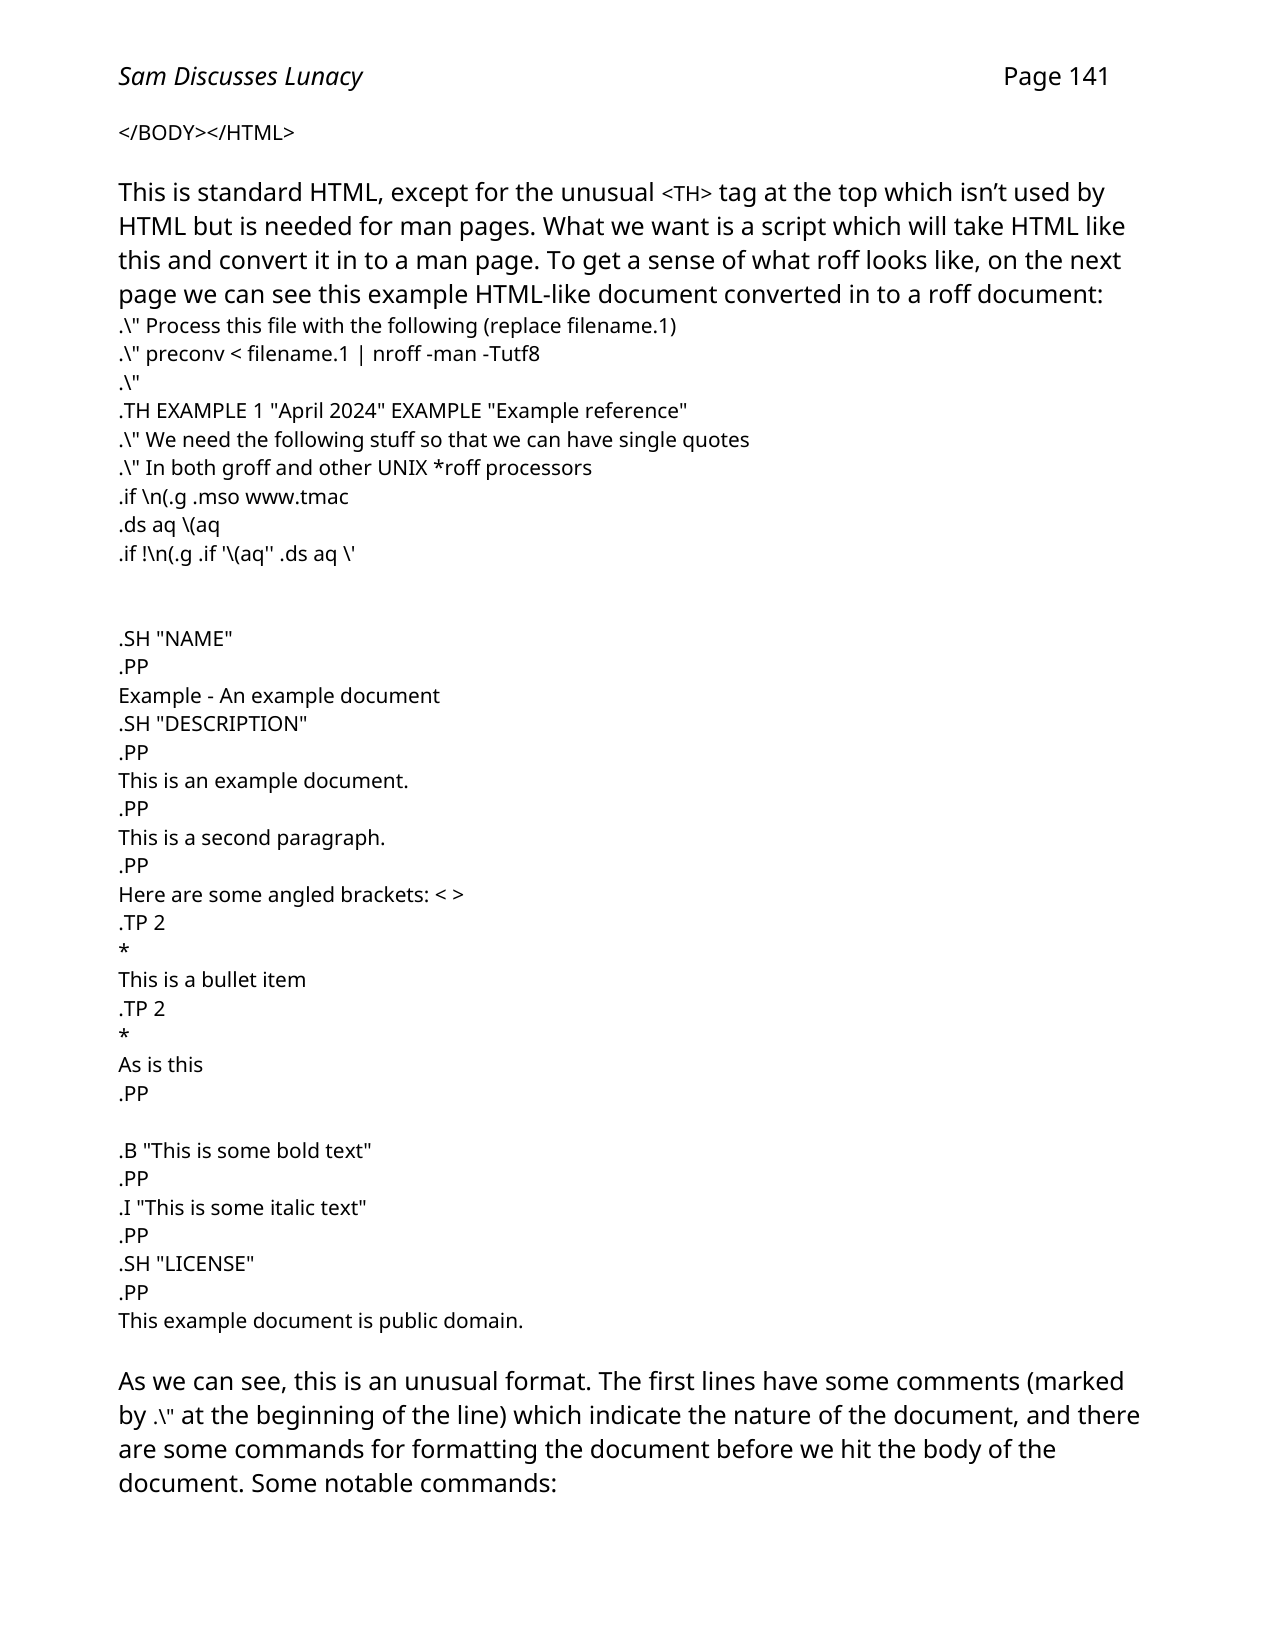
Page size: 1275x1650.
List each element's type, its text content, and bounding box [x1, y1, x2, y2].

text .PP [118, 1221, 1157, 1249]
text As is this [118, 1051, 1157, 1079]
text This is a bullet item [118, 965, 1157, 994]
text .TP 2 [118, 908, 1157, 937]
text .PP [118, 851, 1157, 880]
text * [118, 937, 1157, 965]
text .I "This is some italic text" [118, 1193, 1157, 1221]
text </BODY></HTML> [118, 118, 1157, 146]
text As we can see, this is an unusual format. The first lines have some comments (marked by .\" at the beginning of the line) which indicate the nature of the document, and there are some commands for formatting the document before we hit the body of the document. Some notable commands: [118, 1363, 1157, 1499]
text Here are some angled brackets: < > [118, 880, 1157, 908]
text .B "This is some bold text" [118, 1136, 1157, 1164]
text This example document is public domain. [118, 1306, 1157, 1335]
text .\" preconv < filename.1 | nroff -man -Tutf8 [118, 339, 1157, 368]
text .PP [118, 1278, 1157, 1306]
text .\" [118, 368, 1157, 396]
text .if \n(.g .mso www.tmac [118, 482, 1157, 510]
text .SH "DESCRIPTION" [118, 709, 1157, 738]
text Example - An example document [118, 681, 1157, 709]
text .SH "NAME" [118, 624, 1157, 652]
text .\" In both groff and other UNIX *roff processors [118, 453, 1157, 482]
text .PP [118, 1164, 1157, 1193]
text .PP [118, 738, 1157, 766]
text .TH EXAMPLE 1 "April 2024" EXAMPLE "Example reference" [118, 396, 1157, 425]
text .SH "LICENSE" [118, 1249, 1157, 1278]
text .\" We need the following stuff so that we can have single quotes [118, 425, 1157, 453]
text This is an example document. [118, 766, 1157, 794]
text .PP [118, 794, 1157, 823]
text .if !\n(.g .if '\(aq'' .ds aq \' [118, 539, 1157, 567]
text This is standard HTML, except for the unusual <TH> tag at the top which isn’t used by HTML but is needed for man pages. What we want is a script which will take HTML like this and convert it in to a man page. To get a sense of what roff looks like, on the next page we can see this example HTML-like document converted in to a roff document: [118, 175, 1157, 311]
text .PP [118, 1079, 1157, 1107]
text .ds aq \(aq [118, 510, 1157, 539]
text * [118, 1022, 1157, 1051]
text .PP [118, 652, 1157, 681]
text .\" Process this file with the following (replace filename.1) [118, 311, 1157, 339]
text This is a second paragraph. [118, 823, 1157, 851]
text .TP 2 [118, 994, 1157, 1022]
